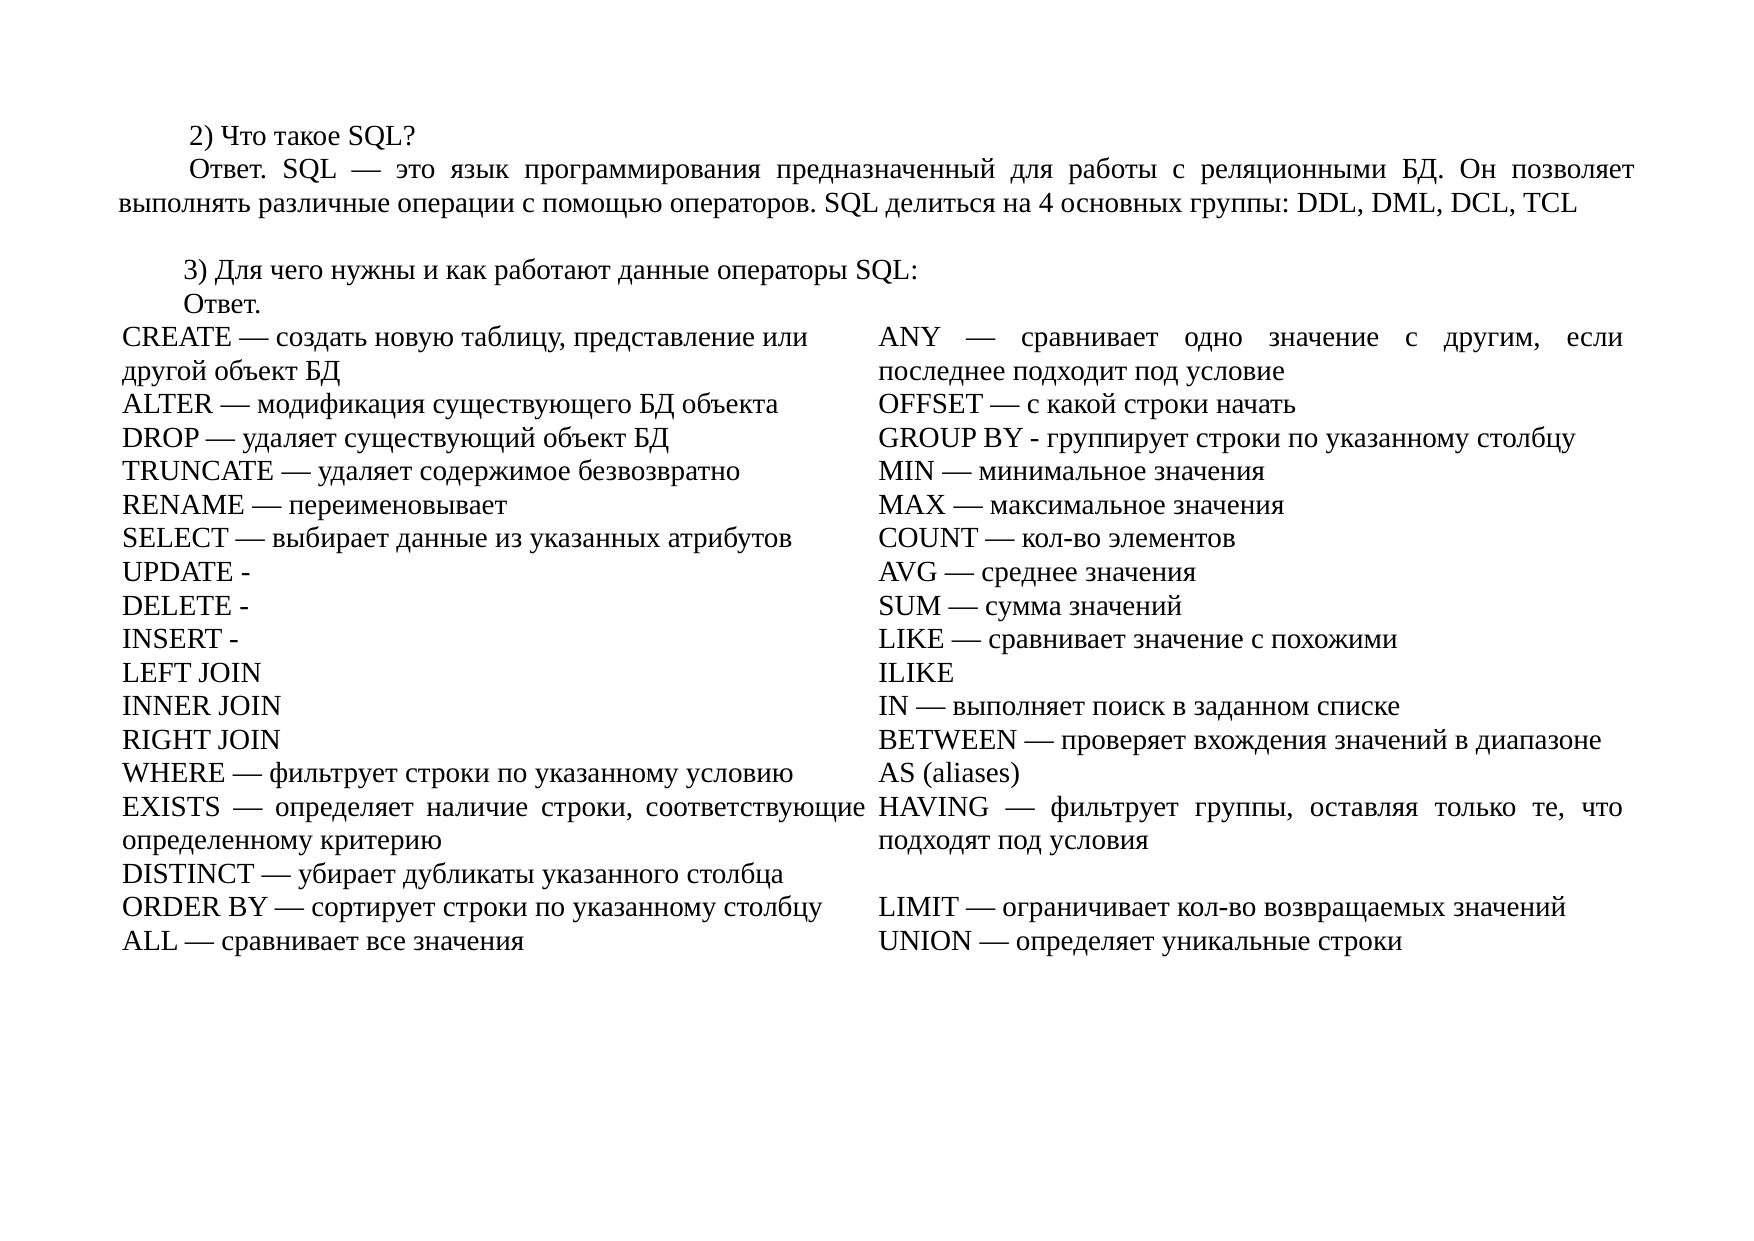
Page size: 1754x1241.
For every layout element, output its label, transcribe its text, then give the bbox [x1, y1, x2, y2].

table_cell DISTINCT — убирает дубликаты указанного столбца [122, 856, 878, 889]
table_cell UPDATE - [122, 554, 878, 588]
table_cell UNION — определяет уникальные строки [878, 923, 1636, 957]
table_cell GROUP BY - группирует строки по указанному столбцу [878, 420, 1636, 453]
table_cell RIGHT JOIN [122, 722, 878, 755]
table_cell TRUNCATE — удаляет содержимое безвозвратно [122, 454, 878, 487]
text Ответ. [118, 286, 1636, 319]
table_cell OFFSET — с какой строки начать [878, 386, 1636, 420]
table_cell INNER JOIN [122, 688, 878, 722]
table_cell SELECT — выбирает данные из указанных атрибутов [122, 521, 878, 554]
table_cell DROP — удаляет существующий объект БД [122, 420, 878, 453]
table_cell COUNT — кол-во элементов [878, 521, 1636, 554]
table_cell INSERT - [122, 621, 878, 655]
table_cell MAX — максимальное значения [878, 487, 1636, 521]
table_cell SUM — сумма значений [878, 588, 1636, 621]
text 3) Для чего нужны и как работают данные операторы SQL: [118, 252, 1636, 286]
table_cell LIMIT — ограничивает кол-во возвращаемых значений [878, 890, 1636, 923]
table_cell ORDER BY — сортирует строки по указанному столбцу [122, 890, 878, 923]
table_cell ALL — сравнивает все значения [122, 923, 878, 957]
table_cell IN — выполняет поиск в заданном списке [878, 688, 1636, 722]
table_cell LEFT JOIN [122, 655, 878, 688]
table_cell WHERE — фильтрует строки по указанному условию [122, 755, 878, 789]
table_cell HAVING — фильтрует группы, оставляя только те, что подходят под условия [878, 789, 1636, 856]
table_cell EXISTS — определяет наличие строки, соответствующие определенному критерию [122, 789, 878, 856]
table_cell MIN — минимальное значения [878, 454, 1636, 487]
table_cell AVG — среднее значения [878, 554, 1636, 588]
table_cell DELETE - [122, 588, 878, 621]
table_cell AS (aliases) [878, 755, 1636, 789]
table_cell BETWEEN — проверяет вхождения значений в диапазоне [878, 722, 1636, 755]
text Ответ. SQL — это язык программирования предназначенный для работы с реляционными БД. Он позволяет выполнять различные операции с помощью операторов. SQL делиться на 4 основных группы: DDL, DML, DCL, TCL [118, 152, 1636, 219]
table_cell LIKE — сравнивает значение с похожими [878, 621, 1636, 655]
table_cell ALTER — модификация существующего БД объекта [122, 386, 878, 420]
table_cell [878, 856, 1636, 889]
table_cell ILIKE [878, 655, 1636, 688]
text 2) Что такое SQL? [118, 118, 1636, 152]
table_header CREATE — создать новую таблицу, представление или другой объект БД [122, 319, 878, 386]
table_header ANY — сравнивает одно значение с другим, если последнее подходит под условие [878, 319, 1636, 386]
table_cell RENAME — переименовывает [122, 487, 878, 521]
